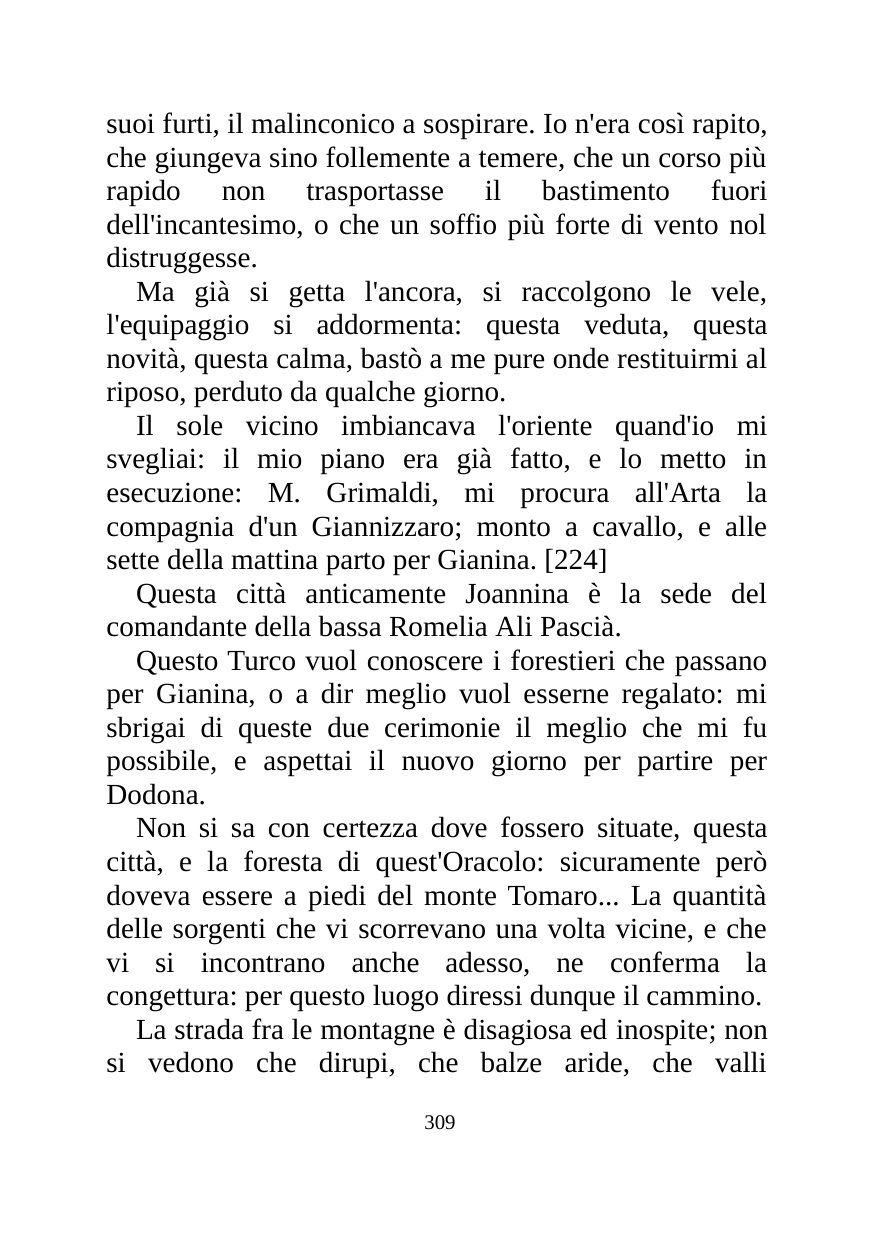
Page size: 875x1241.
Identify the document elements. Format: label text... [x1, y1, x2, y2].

text Non si sa con certezza dove fossero situate, questa città, e la foresta di quest'Oracolo: sicuramente però doveva essere a piedi del monte Tomaro... La quantità delle sorgenti che vi scorrevano una volta vicine, e che vi si incontrano anche adesso, ne conferma la congettura: per questo luogo diressi dunque il cammino. [106, 811, 768, 1012]
text suoi furti, il malinconico a sospirare. Io n'era così rapito, che giungeva sino follemente a temere, che un corso più rapido non trasportasse il bastimento fuori dell'incantesimo, o che un soffio più forte di vento nol distruggesse. [106, 106, 768, 274]
text Questo Turco vuol conoscere i forestieri che passano per Gianina, o a dir meglio vuol esserne regalato: mi sbrigai di queste due cerimonie il meglio che mi fu possibile, e aspettai il nuovo giorno per partire per Dodona. [106, 643, 768, 811]
text La strada fra le montagne è disagiosa ed inospite; non si vedono che dirupi, che balze aride, che valli [106, 1012, 768, 1079]
text Il sole vicino imbiancava l'oriente quand'io mi svegliai: il mio piano era già fatto, e lo metto in esecuzione: M. Grimaldi, mi procura all'Arta la compagnia d'un Giannizzaro; monto a cavallo, e alle sette della mattina parto per Gianina. [224] [106, 408, 768, 576]
text Ma già si getta l'ancora, si raccolgono le vele, l'equipaggio si addormenta: questa veduta, questa novità, questa calma, bastò a me pure onde restituirmi al riposo, perduto da qualche giorno. [106, 274, 768, 408]
text Questa città anticamente Joannina è la sede del comandante della bassa Romelia Ali Pascià. [106, 576, 768, 643]
